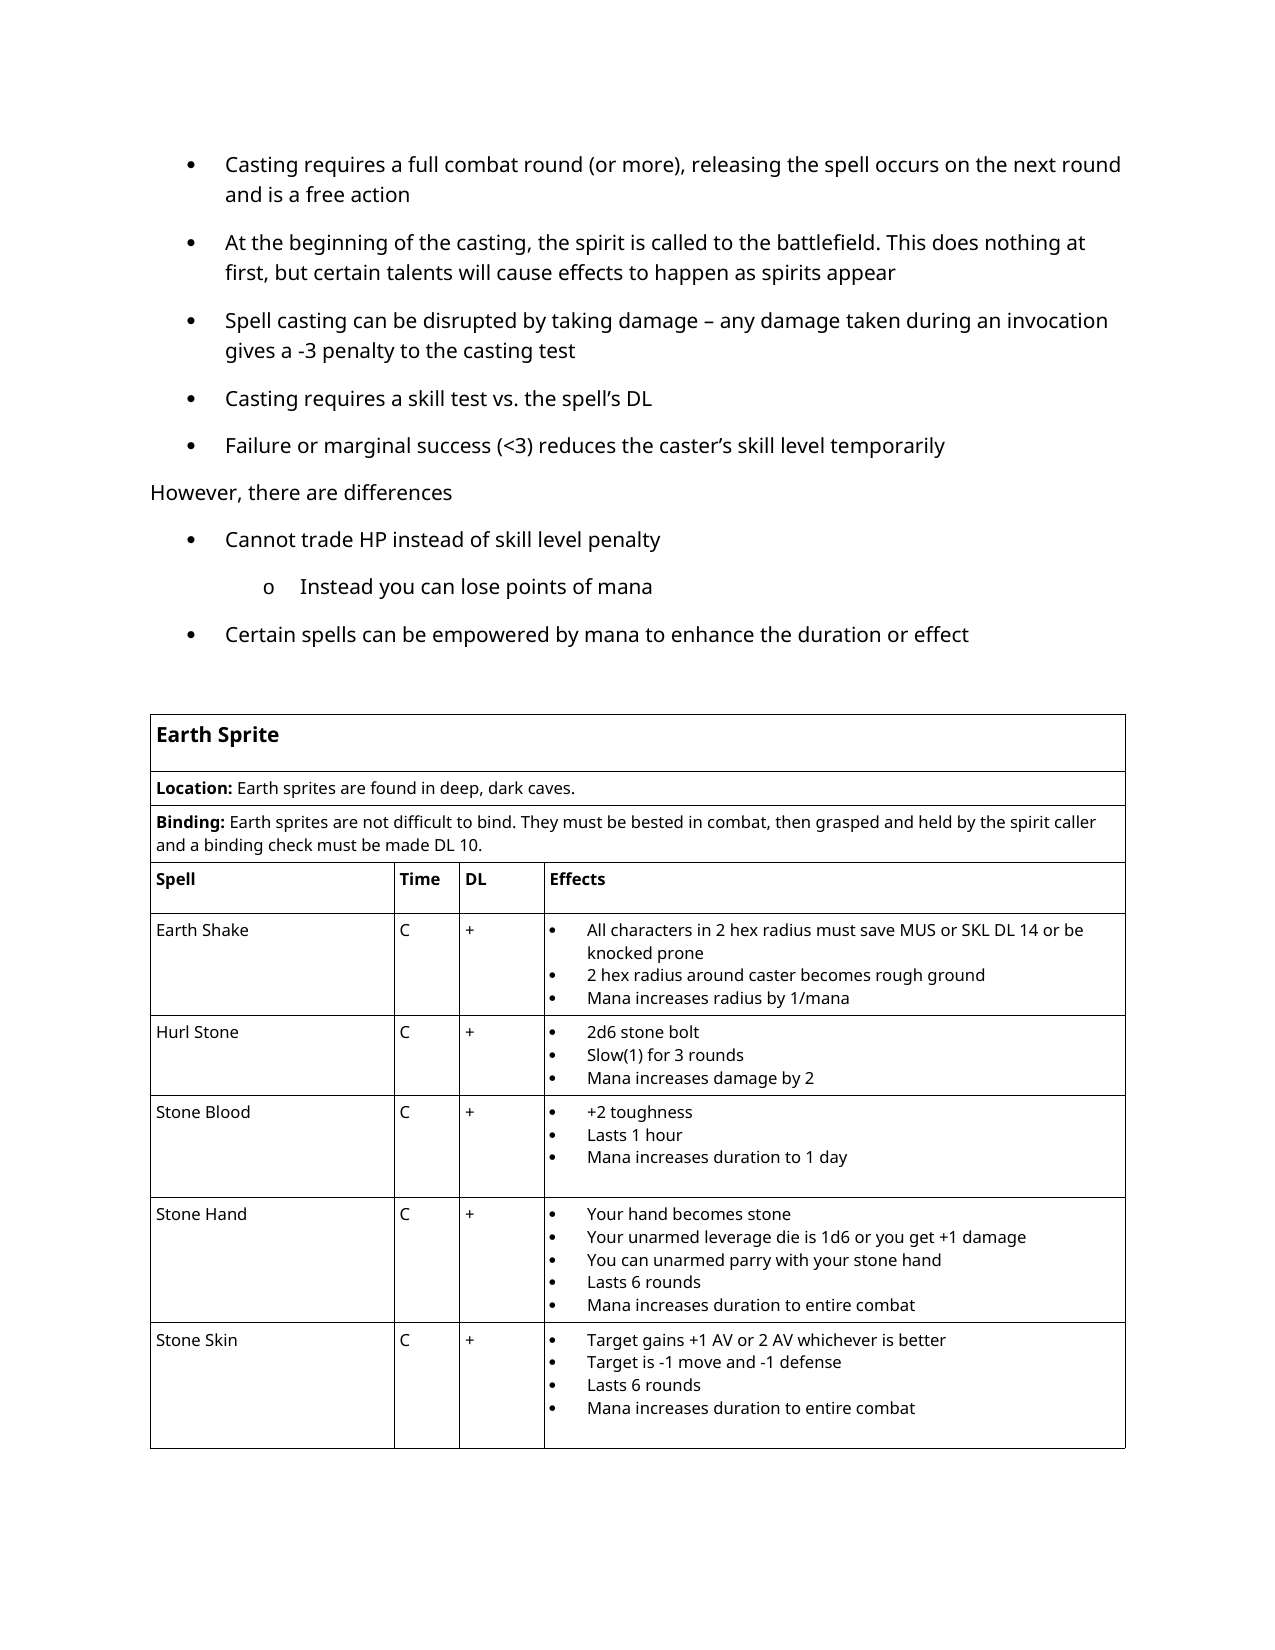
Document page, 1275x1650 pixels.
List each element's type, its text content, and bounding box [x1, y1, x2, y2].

table_header Earth Sprite [151, 715, 1125, 771]
table_cell DL [460, 863, 544, 913]
table_cell C [395, 1198, 459, 1322]
table_cell Binding: Earth sprites are not difficult to bind. They must be bested in combat, then grasped and held by the spirit caller and a binding check must be made DL 10. [151, 806, 1125, 862]
list Casting requires a skill test vs. the spell’s DL [187, 384, 1125, 412]
list Instead you can lose points of mana [262, 572, 1125, 601]
table_cell + [460, 1016, 544, 1095]
table_cell + [460, 1198, 544, 1322]
table_cell Target gains +1 AV or 2 AV whichever is better Target is -1 move and -1 defense Lasts 6 rounds Mana increases duration to entire combat [545, 1323, 1125, 1447]
table_cell Stone Hand [151, 1198, 394, 1322]
table_cell C [395, 1323, 459, 1447]
list Certain spells can be empowered by mana to enhance the duration or effect [187, 620, 1125, 648]
table_cell Your hand becomes stone Your unarmed leverage die is 1d6 or you get +1 damage You can unarmed parry with your stone hand Lasts 6 rounds Mana increases duration to entire combat [545, 1198, 1125, 1322]
table_cell Stone Blood [151, 1096, 394, 1197]
list Casting requires a full combat round (or more), releasing the spell occurs on the next round and is a free action [187, 150, 1125, 209]
list Cannot trade HP instead of skill level penalty [187, 525, 1125, 553]
list Spell casting can be disrupted by taking damage – any damage taken during an invocation gives a -3 penalty to the casting test [187, 306, 1125, 365]
table_cell C [395, 1016, 459, 1095]
table_cell C [395, 914, 459, 1015]
table_cell Earth Shake [151, 914, 394, 1015]
table_cell All characters in 2 hex radius must save MUS or SKL DL 14 or be knocked prone 2 hex radius around caster becomes rough ground Mana increases radius by 1/mana [545, 914, 1125, 1015]
table_cell 2d6 stone bolt Slow(1) for 3 rounds Mana increases damage by 2 [545, 1016, 1125, 1095]
table_cell Location: Earth sprites are found in deep, dark caves. [151, 772, 1125, 805]
list Failure or marginal success (<3) reduces the caster’s skill level temporarily [187, 431, 1125, 459]
table_cell Time [395, 863, 459, 913]
table_cell Stone Skin [151, 1323, 394, 1447]
table_cell +2 toughness Lasts 1 hour Mana increases duration to 1 day [545, 1096, 1125, 1197]
table_cell Effects [545, 863, 1125, 913]
table_cell Spell [151, 863, 394, 913]
table_cell + [460, 1096, 544, 1197]
text However, there are differences [150, 478, 1125, 507]
list At the beginning of the casting, the spirit is called to the battlefield. This does nothing at first, but certain talents will cause effects to happen as spirits appear [187, 228, 1125, 287]
table_cell C [395, 1096, 459, 1197]
table_cell + [460, 1323, 544, 1447]
table_cell Hurl Stone [151, 1016, 394, 1095]
table_cell + [460, 914, 544, 1015]
